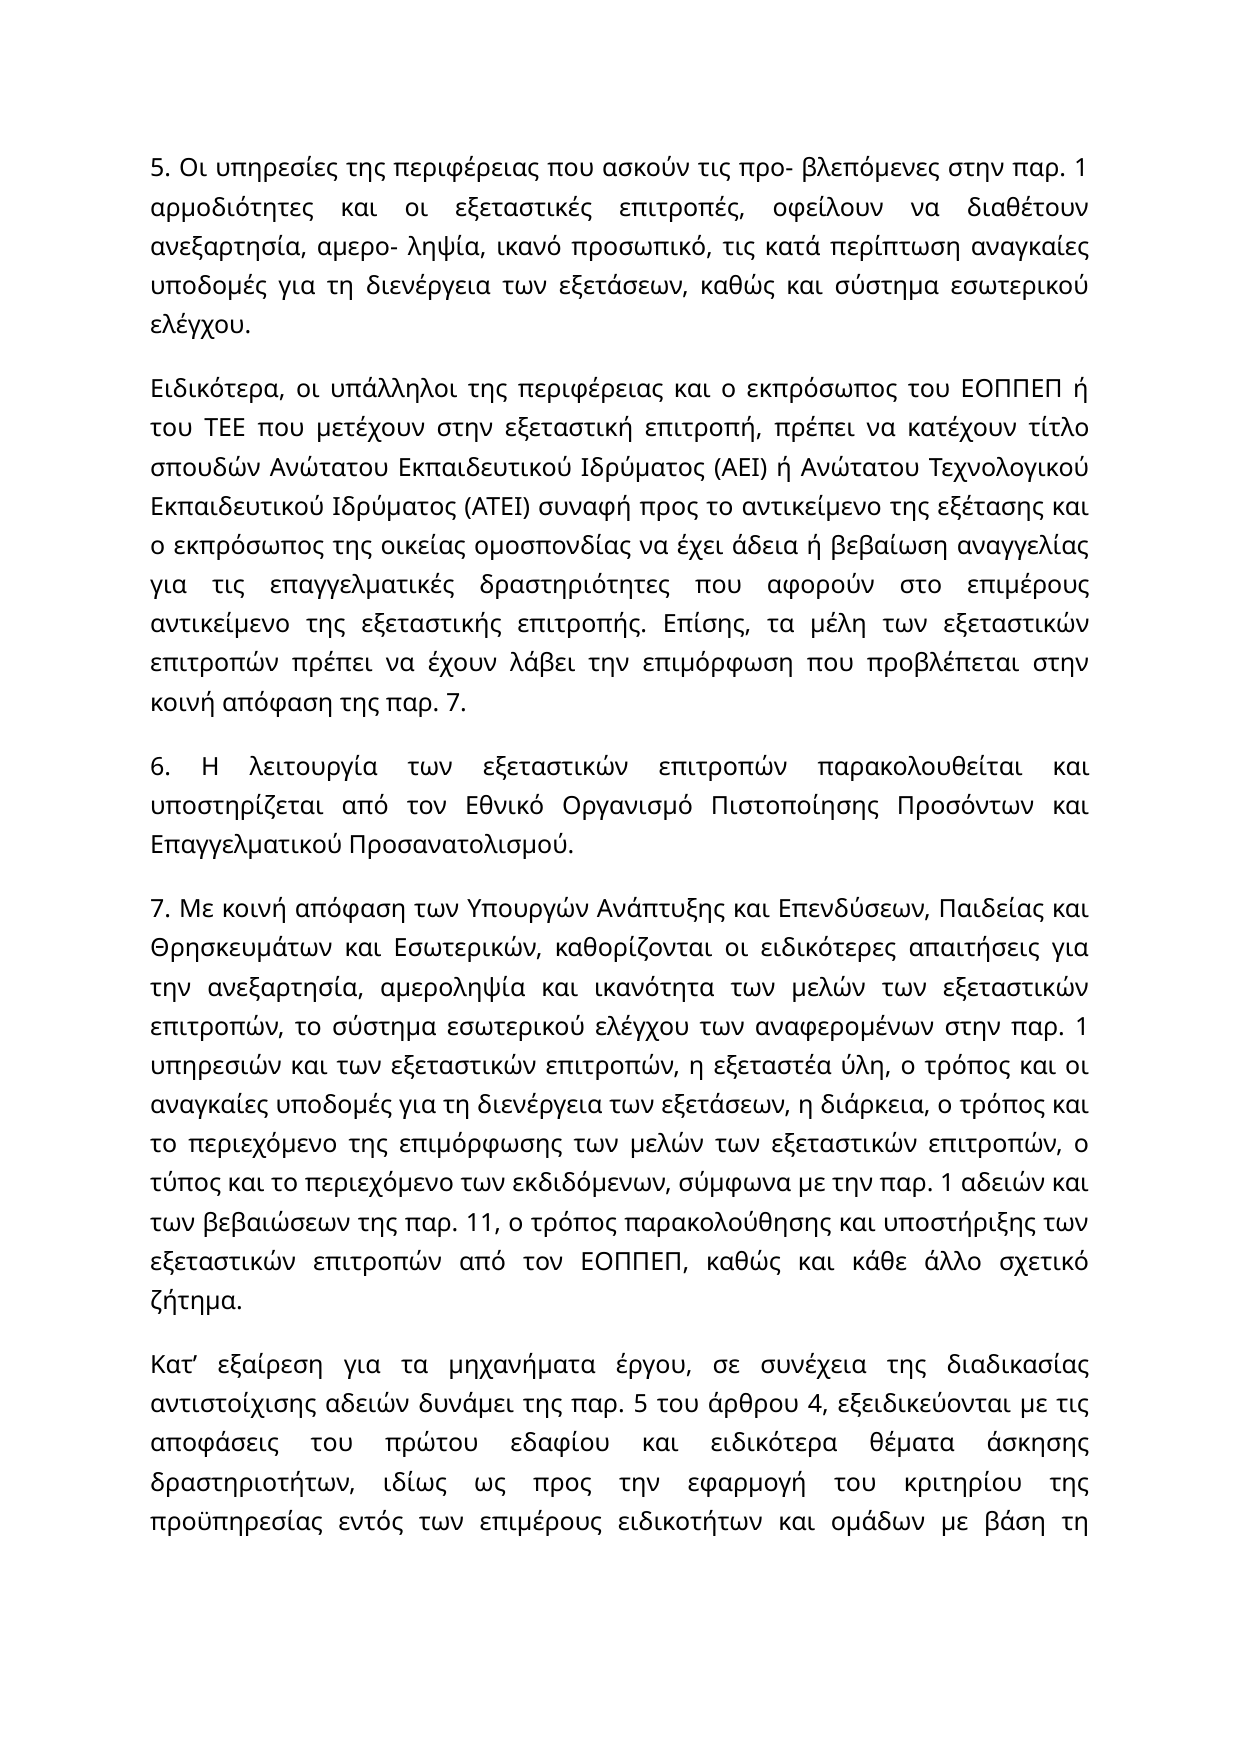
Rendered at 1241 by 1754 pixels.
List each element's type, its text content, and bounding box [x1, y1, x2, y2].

text Ειδικότερα, οι υπάλληλοι της περιφέρειας και ο εκπρόσωπος του ΕΟΠΠΕΠ ή του ΤΕΕ που μετέχουν στην εξεταστική επιτροπή, πρέπει να κατέχουν τίτλο σπουδών Ανώτατου Εκπαιδευτικού Ιδρύματος (ΑΕΙ) ή Ανώτατου Τεχνολογικού Εκπαιδευτικού Ιδρύματος (ΑΤΕΙ) συναφή προς το αντικείμενο της εξέτασης και ο εκπρόσωπος της οικείας ομοσπονδίας να έχει άδεια ή βεβαίωση αναγγελίας για τις επαγγελματικές δραστηριότητες που αφορούν στο επιμέρους αντικείμενο της εξεταστικής επιτροπής. Επίσης, τα μέλη των εξεταστικών επιτροπών πρέπει να έχουν λάβει την επιμόρφωση που προβλέπεται στην κοινή απόφαση της παρ. 7. [150, 371, 1090, 718]
text 7. Με κοινή απόφαση των Υπουργών Ανάπτυξης και Επενδύσεων, Παιδείας και Θρησκευμάτων και Εσωτερικών, καθορίζονται οι ειδικότερες απαιτήσεις για την ανεξαρτησία, αμεροληψία και ικανότητα των μελών των εξεταστικών επιτροπών, το σύστημα εσωτερικού ελέγχου των αναφερομένων στην παρ. 1 υπηρεσιών και των εξεταστικών επιτροπών, η εξεταστέα ύλη, ο τρόπος και οι αναγκαίες υποδομές για τη διενέργεια των εξετάσεων, η διάρκεια, ο τρόπος και το περιεχόμενο της επιμόρφωσης των μελών των εξεταστικών επιτροπών, ο τύπος και το περιεχόμενο των εκδιδόμενων, σύμφωνα με την παρ. 1 αδειών και των βεβαιώσεων της παρ. 11, ο τρόπος παρακολούθησης και υποστήριξης των εξεταστικών επιτροπών από τον ΕΟΠΠΕΠ, καθώς και κάθε άλλο σχετικό ζήτημα. [150, 891, 1090, 1317]
text Κατ’ εξαίρεση για τα μηχανήματα έργου, σε συνέχεια της διαδικασίας αντιστοίχισης αδειών δυνάμει της παρ. 5 του άρθρου 4, εξειδικεύονται με τις αποφάσεις του πρώτου εδαφίου και ειδικότερα θέματα άσκησης δραστηριοτήτων, ιδίως ως προς την εφαρμογή του κριτηρίου της προϋπηρεσίας εντός των επιμέρους ειδικοτήτων και ομάδων με βάση τη [150, 1347, 1090, 1537]
text 5. Οι υπηρεσίες της περιφέρειας που ασκούν τις προ- βλεπόμενες στην παρ. 1 αρμοδιότητες και οι εξεταστικές επιτροπές, οφείλουν να διαθέτουν ανεξαρτησία, αμερο- ληψία, ικανό προσωπικό, τις κατά περίπτωση αναγκαίες υποδομές για τη διενέργεια των εξετάσεων, καθώς και σύστημα εσωτερικού ελέγχου. [150, 150, 1090, 341]
text 6. Η λειτουργία των εξεταστικών επιτροπών παρακολουθείται και υποστηρίζεται από τον Εθνικό Οργανισμό Πιστοποίησης Προσόντων και Επαγγελματικού Προσανατολισμού. [150, 748, 1090, 861]
